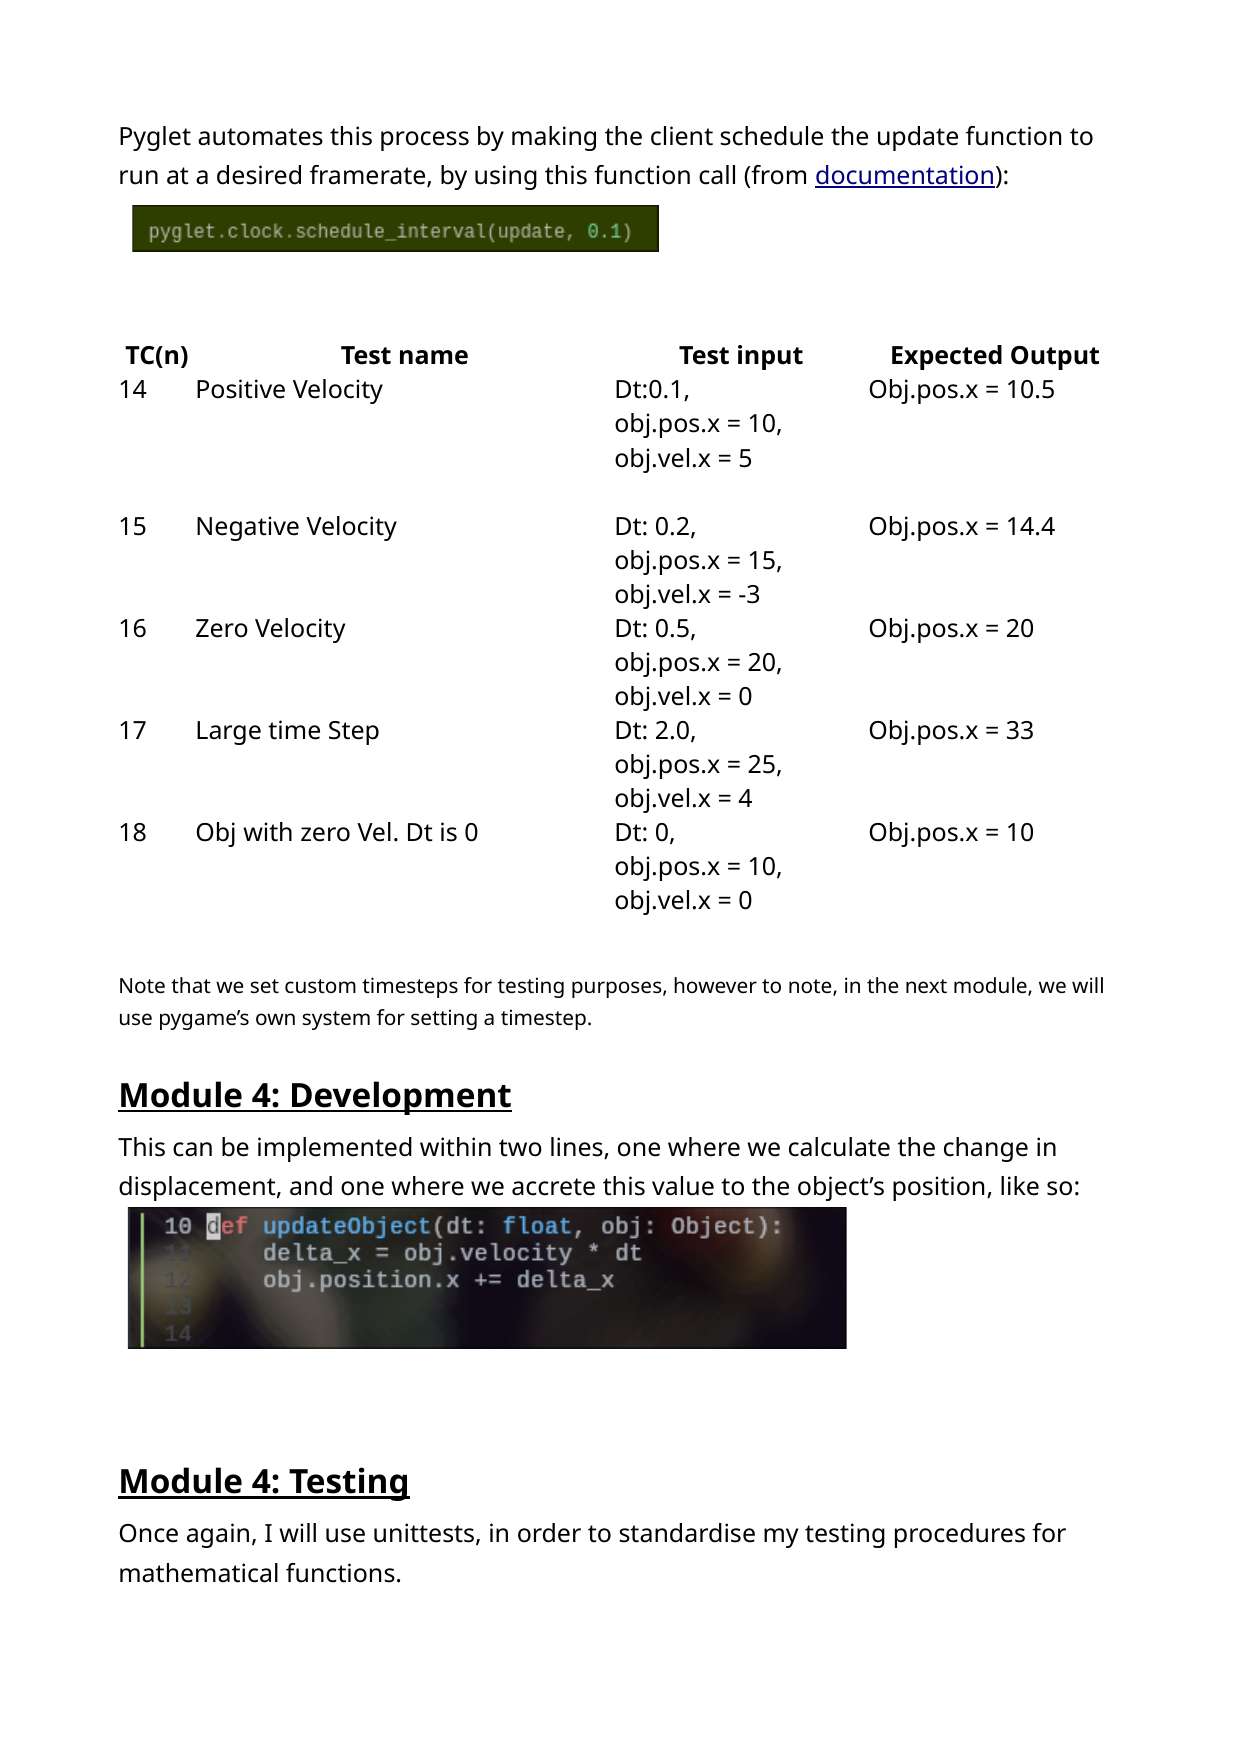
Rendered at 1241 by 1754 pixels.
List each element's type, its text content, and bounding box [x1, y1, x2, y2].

subtitle Module 4: Testing [118, 1458, 1122, 1503]
table_cell Dt: 0, obj.pos.x = 10, obj.vel.x = 0 [614, 815, 868, 917]
table_cell Dt: 0.5, obj.pos.x = 20, obj.vel.x = 0 [614, 611, 868, 713]
table_cell Dt: 0.2, obj.pos.x = 15, obj.vel.x = -3 [614, 508, 868, 611]
table_cell Obj.pos.x = 33 [868, 713, 1122, 815]
table_cell Obj.pos.x = 20 [868, 611, 1122, 713]
table_header TC(n) [118, 338, 195, 372]
table_cell 14 [118, 372, 195, 508]
table_cell 18 [118, 815, 195, 917]
table_header Test name [195, 338, 614, 372]
table_cell Dt:0.1, obj.pos.x = 10, obj.vel.x = 5 [614, 372, 868, 508]
table_cell Negative Velocity [195, 508, 614, 611]
table_cell Obj.pos.x = 14.4 [868, 508, 1122, 611]
text This can be implemented within two lines, one where we calculate the change in displacement, and one where we accrete this value to the object’s position, like so: [118, 1129, 1122, 1203]
picture [132, 205, 659, 252]
table_cell 16 [118, 611, 195, 713]
text Pyglet automates this process by making the client schedule the update function to run at a desired framerate, by using this function call (from documentation): [118, 118, 1122, 191]
table_cell Dt: 2.0, obj.pos.x = 25, obj.vel.x = 4 [614, 713, 868, 815]
table_cell 15 [118, 508, 195, 611]
table_cell Large time Step [195, 713, 614, 815]
table_cell Positive Velocity [195, 372, 614, 508]
picture [127, 1207, 847, 1349]
table_cell 17 [118, 713, 195, 815]
text Note that we set custom timesteps for testing purposes, however to note, in the next module, we will use pygame’s own system for setting a timestep. [118, 971, 1122, 1032]
table_cell Obj.pos.x = 10 [868, 815, 1122, 917]
table_cell Obj with zero Vel. Dt is 0 [195, 815, 614, 917]
subtitle Module 4: Development [118, 1071, 1122, 1117]
table_header Test input [614, 338, 868, 372]
text Once again, I will use unittests, in order to standardise my testing procedures for mathematical functions. [118, 1516, 1122, 1589]
table_header Expected Output [868, 338, 1122, 372]
table_cell Zero Velocity [195, 611, 614, 713]
table_cell Obj.pos.x = 10.5 [868, 372, 1122, 508]
